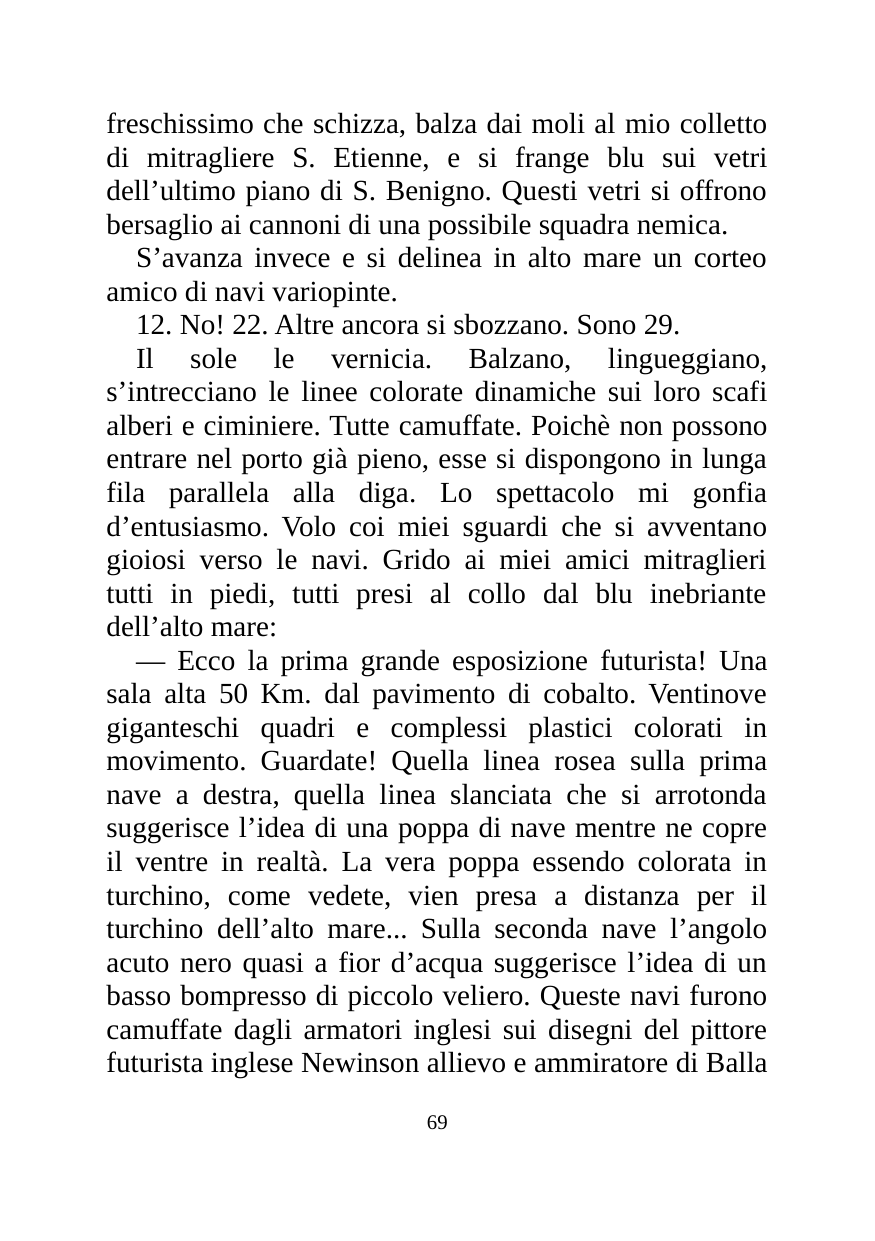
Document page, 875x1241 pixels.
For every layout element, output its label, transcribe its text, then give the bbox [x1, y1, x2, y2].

text — Ecco la prima grande esposizione futurista! Una sala alta 50 Km. dal pavimento di cobalto. Ventinove giganteschi quadri e complessi plastici colorati in movimento. Guardate! Quella linea rosea sulla prima nave a destra, quella linea slanciata che si arrotonda suggerisce l’idea di una poppa di nave mentre ne copre il ventre in realtà. La vera poppa essendo colorata in turchino, come vedete, vien presa a distanza per il turchino dell’alto mare... Sulla seconda nave l’angolo acuto nero quasi a fior d’acqua suggerisce l’idea di un basso bompresso di piccolo veliero. Queste navi furono camuffate dagli armatori inglesi sui disegni del pittore futurista inglese Newinson allievo e ammiratore di Balla [106, 643, 768, 1079]
text freschissimo che schizza, balza dai moli al mio colletto di mitragliere S. Etienne, e si frange blu sui vetri dell’ultimo piano di S. Benigno. Questi vetri si offrono bersaglio ai cannoni di una possibile squadra nemica. [106, 106, 768, 240]
text S’avanza invece e si delinea in alto mare un corteo amico di navi variopinte. [106, 240, 768, 307]
text 12. No! 22. Altre ancora si sbozzano. Sono 29. [106, 307, 768, 341]
text Il sole le vernicia. Balzano, lingueggiano, s’intrecciano le linee colorate dinamiche sui loro scafi alberi e ciminiere. Tutte camuffate. Poichè non possono entrare nel porto già pieno, esse si dispongono in lunga fila parallela alla diga. Lo spettacolo mi gonfia d’entusiasmo. Volo coi miei sguardi che si avventano gioiosi verso le navi. Grido ai miei amici mitraglieri tutti in piedi, tutti presi al collo dal blu inebriante dell’alto mare: [106, 341, 768, 643]
